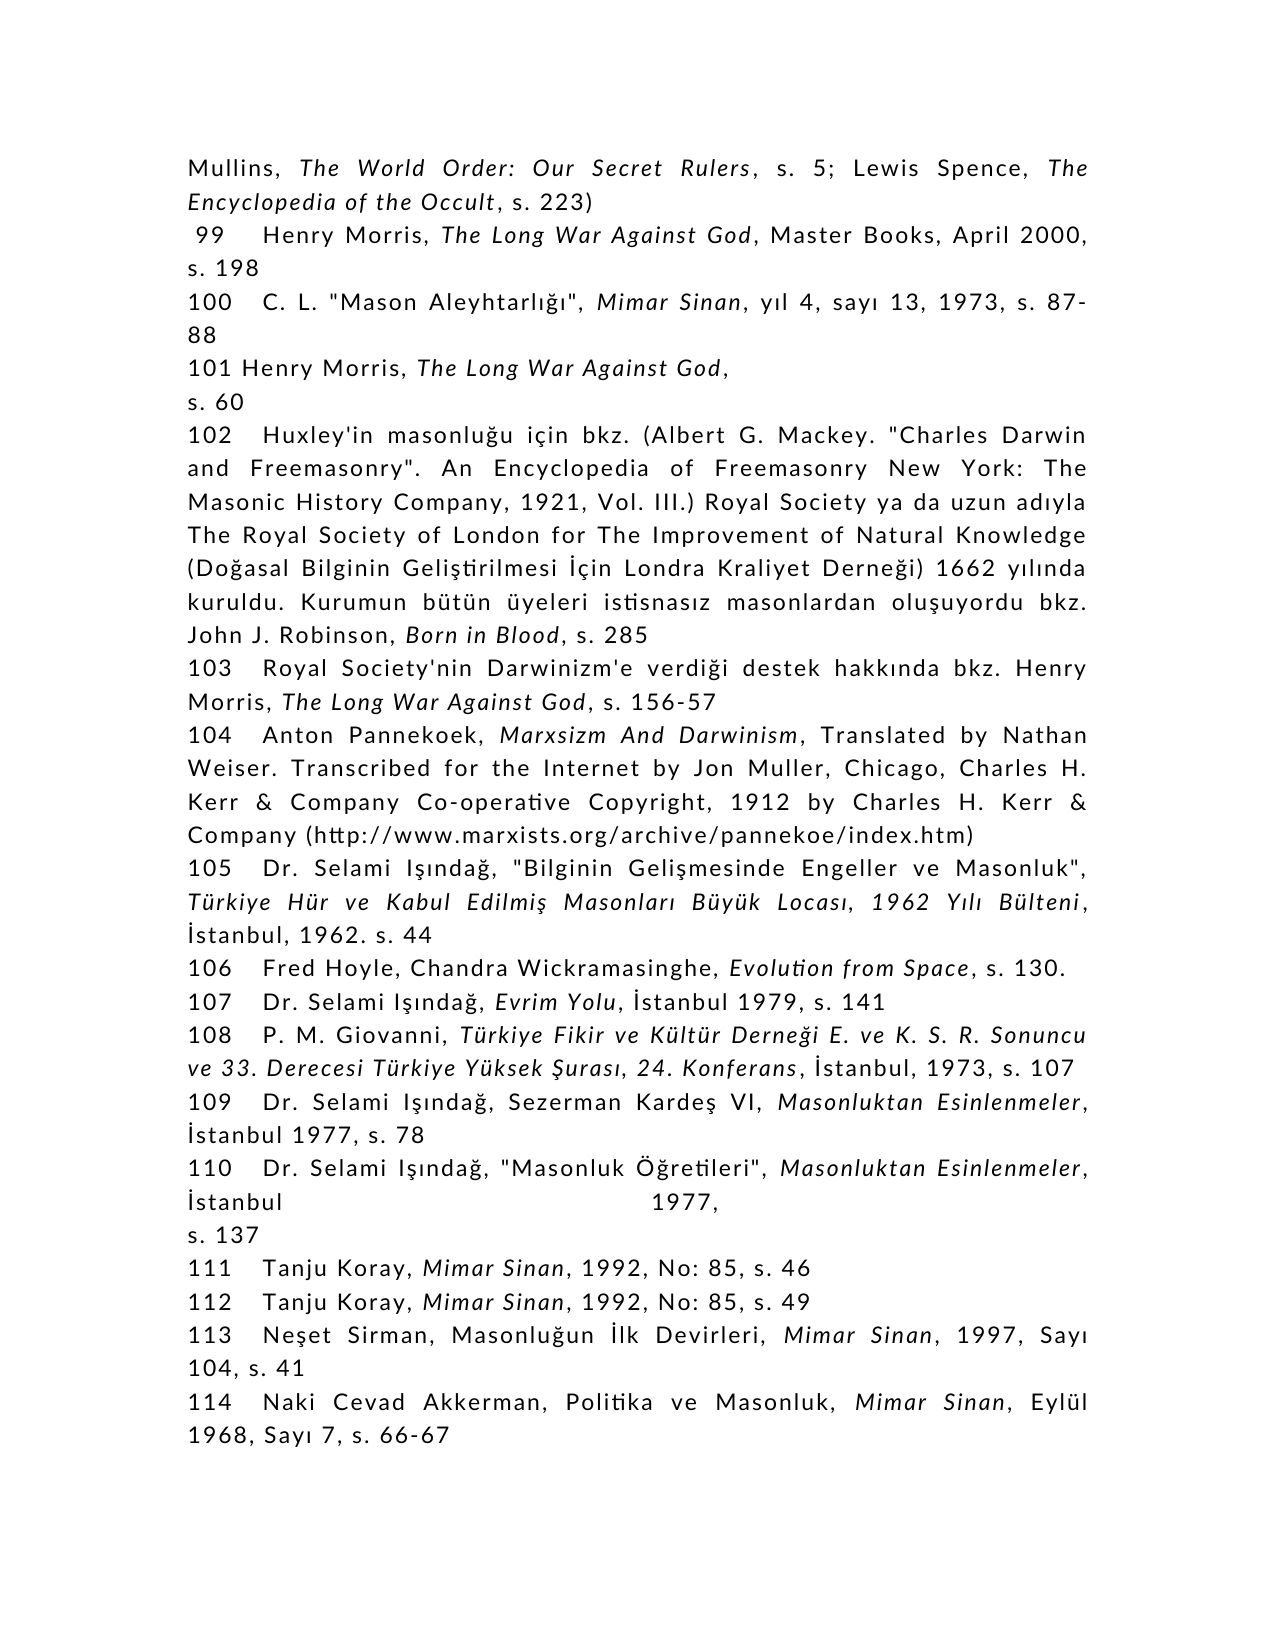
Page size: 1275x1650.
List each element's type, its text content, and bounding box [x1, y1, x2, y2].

text 111 Tanju Koray, Mimar Sinan, 1992, No: 85, s. 46 [187, 1250, 1087, 1283]
text 107 Dr. Selami Işındağ, Evrim Yolu, İstanbul 1979, s. 141 [187, 983, 1087, 1017]
text 103 Royal Society'nin Darwinizm'e verdiği destek hakkında bkz. Henry Morris, The Long War Against God, s. 156-57 [187, 650, 1087, 717]
text 100 C. L. "Mason Aleyhtarlığı", Mimar Sinan, yıl 4, sayı 13, 1973, s. 87-88 [187, 283, 1087, 350]
text s. 60 [187, 383, 1087, 417]
text 113 Neşet Sirman, Masonluğun İlk Devirleri, Mimar Sinan, 1997, Sayı 104, s. 41 [187, 1317, 1087, 1383]
text 108 P. M. Giovanni, Türkiye Fikir ve Kültür Derneği E. ve K. S. R. Sonuncu ve 33. Derecesi Türkiye Yüksek Şurası, 24. Konferans, İstanbul, 1973, s. 107 [187, 1017, 1087, 1083]
text 114 Naki Cevad Akkerman, Politika ve Masonluk, Mimar Sinan, Eylül 1968, Sayı 7, s. 66-67 [187, 1383, 1087, 1450]
text 109 Dr. Selami Işındağ, Sezerman Kardeş VI, Masonluktan Esinlenmeler, İstanbul 1977, s. 78 [187, 1083, 1087, 1150]
text 106 Fred Hoyle, Chandra Wickramasinghe, Evolution from Space, s. 130. [187, 950, 1087, 983]
text 105 Dr. Selami Işındağ, "Bilginin Gelişmesinde Engeller ve Masonluk", Türkiye Hür ve Kabul Edilmiş Masonları Büyük Locası, 1962 Yılı Bülteni, İstanbul, 1962. s. 44 [187, 850, 1087, 950]
text 101 Henry Morris, The Long War Against God, [187, 350, 1087, 383]
text Mullins, The World Order: Our Secret Rulers, s. 5; Lewis Spence, The Encyclopedia of the Occult, s. 223) [187, 150, 1087, 217]
text 102 Huxley'in masonluğu için bkz. (Albert G. Mackey. "Charles Darwin and Freemasonry". An Encyclopedia of Freemasonry New York: The Masonic History Company, 1921, Vol. III.) Royal Society ya da uzun adıyla The Royal Society of London for The Improvement of Natural Knowledge (Doğasal Bilginin Geliştirilmesi İçin Londra Kraliyet Derneği) 1662 yılında kuruldu. Kurumun bütün üyeleri istisnasız masonlardan oluşuyordu bkz. John J. Robinson, Born in Blood, s. 285 [187, 417, 1087, 650]
text 112 Tanju Koray, Mimar Sinan, 1992, No: 85, s. 49 [187, 1283, 1087, 1317]
text 110 Dr. Selami Işındağ, "Masonluk Öğretileri", Masonluktan Esinlenmeler, İstanbul 1977, s. 137 [187, 1150, 1087, 1250]
text 104 Anton Pannekoek, Marxsizm And Darwinism, Translated by Nathan Weiser. Transcribed for the Internet by Jon Muller, Chicago, Charles H. Kerr & Company Co-operative Copyright, 1912 by Charles H. Kerr & Company (http://www.marxists.org/archive/pannekoe/index.htm) [187, 717, 1087, 850]
text 99 Henry Morris, The Long War Against God, Master Books, April 2000, s. 198 [187, 217, 1087, 283]
